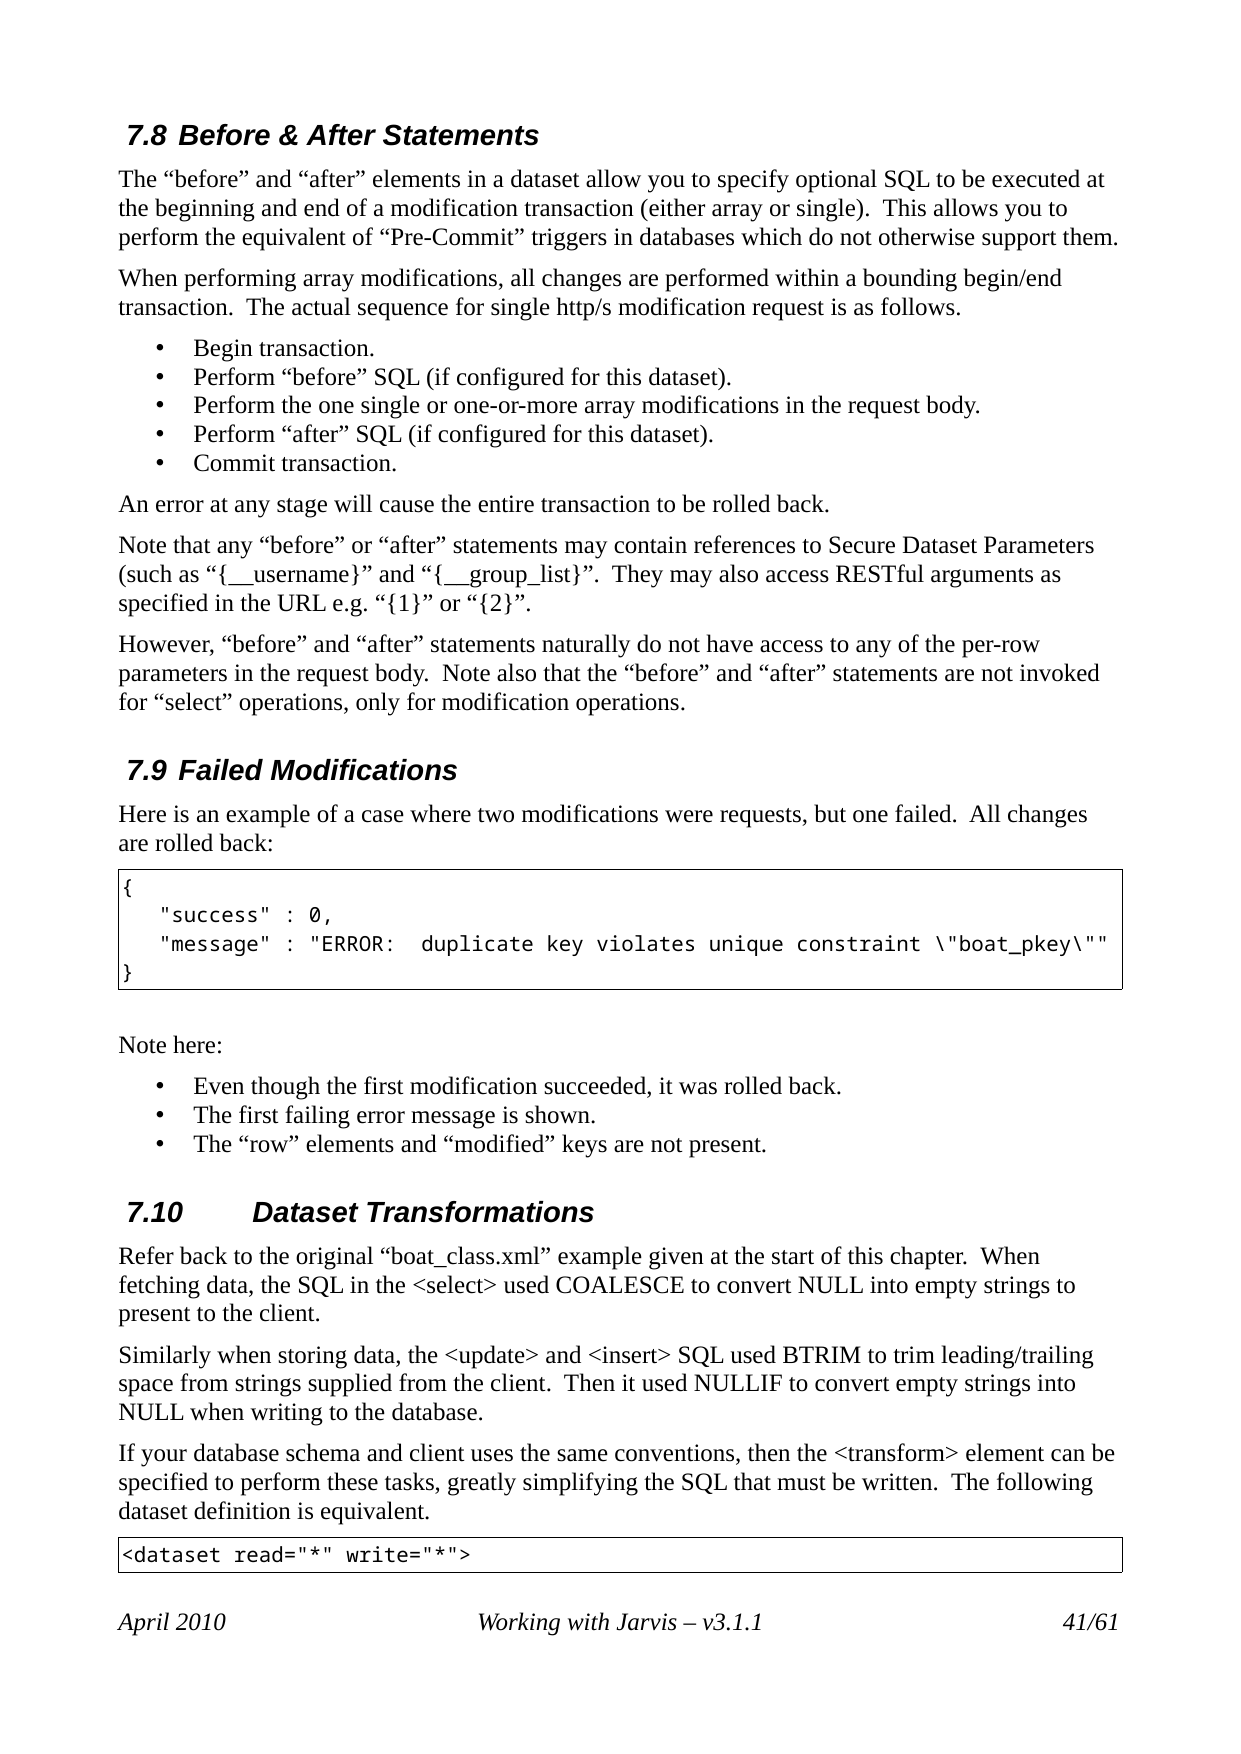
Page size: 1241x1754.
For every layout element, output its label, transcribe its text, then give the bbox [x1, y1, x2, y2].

text Similarly when storing data, the <update> and <insert> SQL used BTRIM to trim leading/trailing space from strings supplied from the client. Then it used NULLIF to convert empty strings into NULL when writing to the database. [118, 1340, 1122, 1426]
list The first failing error message is shown. [156, 1100, 1122, 1129]
list Perform “after” SQL (if configured for this dataset). [156, 419, 1122, 448]
list The “row” elements and “modified” keys are not present. [156, 1129, 1122, 1157]
text "success" : 0, [119, 897, 1122, 926]
text Refer back to the original “boat_class.xml” example given at the start of this chapter. When fetching data, the SQL in the <select> used COALESCE to convert NULL into empty strings to present to the client. [118, 1241, 1122, 1327]
text "message" : "ERROR: duplicate key violates unique constraint \"boat_pkey\"" [119, 926, 1122, 954]
text } [119, 954, 1122, 989]
text <dataset read="*" write="*"> [119, 1538, 1122, 1572]
text However, “before” and “after” statements naturally do not have access to any of the per-row parameters in the request body. Note also that the “before” and “after” statements are not invoked for “select” operations, only for modification operations. [118, 629, 1122, 715]
text If your database schema and client uses the same conventions, then the <transform> element can be specified to perform these tasks, greatly simplifying the SQL that must be written. The following dataset definition is equivalent. [118, 1438, 1122, 1525]
subtitle Dataset Transformations [118, 1195, 1122, 1228]
list Perform “before” SQL (if configured for this dataset). [156, 362, 1122, 390]
subtitle Failed Modifications [118, 753, 1122, 786]
text Note that any “before” or “after” statements may contain references to Secure Dataset Parameters (such as “{__username}” and “{__group_list}”. They may also access RESTful arguments as specified in the URL e.g. “{1}” or “{2}”. [118, 530, 1122, 617]
text The “before” and “after” elements in a dataset allow you to specify optional SQL to be executed at the beginning and end of a modification transaction (either array or single). This allows you to perform the equivalent of “Pre-Commit” triggers in databases which do not otherwise support them. [118, 164, 1122, 250]
list Begin transaction. [156, 333, 1122, 362]
text An error at any stage will cause the entire transaction to be rolled back. [118, 489, 1122, 518]
list Perform the one single or one-or-more array modifications in the request body. [156, 390, 1122, 419]
list Commit transaction. [156, 448, 1122, 477]
text { [119, 870, 1122, 897]
text Note here: [118, 1030, 1122, 1059]
subtitle Before & After Statements [118, 118, 1122, 152]
list Even though the first modification succeeded, it was rolled back. [156, 1071, 1122, 1100]
text Here is an example of a case where two modifications were requests, but one failed. All changes are rolled back: [118, 799, 1122, 856]
text When performing array modifications, all changes are performed within a bounding begin/end transaction. The actual sequence for single http/s modification request is as follows. [118, 263, 1122, 320]
